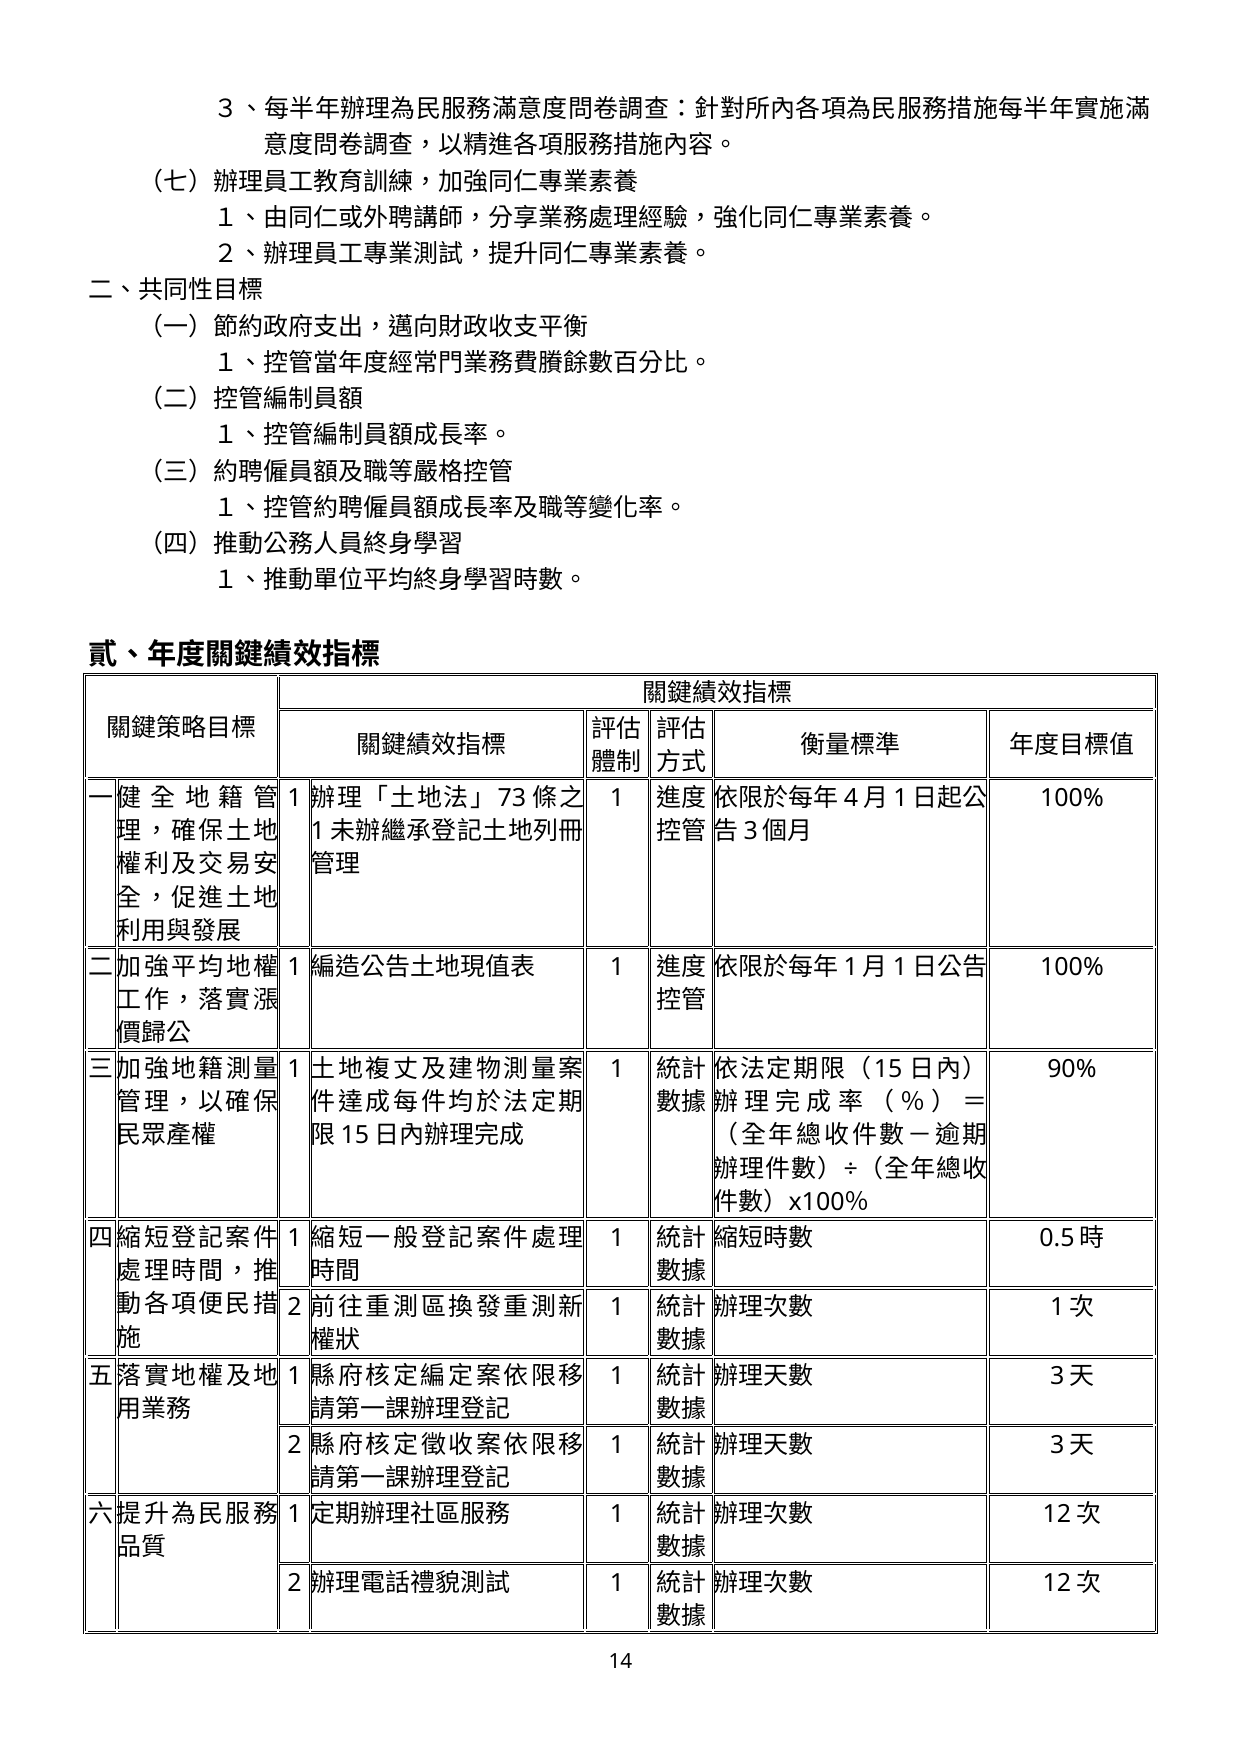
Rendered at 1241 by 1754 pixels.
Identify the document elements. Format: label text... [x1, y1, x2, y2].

table_cell 90% [988, 1048, 1156, 1217]
table_cell 2 [280, 1427, 309, 1493]
table_cell 土地複丈及建物測量案件達成每件均於法定期限15日內辦理完成 [312, 1052, 583, 1217]
table_cell 統計數據 [651, 1496, 712, 1562]
table_cell 1 [280, 1052, 309, 1217]
table_header 關鍵績效指標 [278, 674, 1155, 708]
table_cell 健全地籍管理，確保土地權利及交易安全，促進土地利用與發展 [119, 780, 277, 946]
table_cell 縮短一般登記案件處理時間 [312, 1221, 583, 1286]
table_cell 1 [280, 1221, 309, 1286]
table_cell 定期辦理社區服務 [312, 1496, 583, 1562]
text ２、辦理員工專業測試，提升同仁專業素養。 [214, 234, 1152, 270]
table_cell 12次 [988, 1562, 1156, 1631]
table_cell 編造公告土地現值表 [312, 949, 583, 1048]
table_cell 1次 [988, 1286, 1156, 1355]
table_cell 統計數據 [651, 1052, 712, 1217]
text 二、共同性目標 [89, 270, 1152, 306]
table_cell 1 [585, 1565, 649, 1631]
table_cell 1 [587, 949, 648, 1048]
table_cell 100% [988, 946, 1156, 1048]
table_cell 辦理電話禮貌測試 [310, 1562, 584, 1631]
table_cell 四 [84, 1217, 117, 1355]
table_cell 1 [587, 1290, 648, 1355]
table_cell 辦理天數 [715, 1359, 986, 1424]
table_cell 統計數據 [651, 1221, 712, 1286]
table_cell 統計數據 [649, 1562, 713, 1631]
text １、控管當年度經常門業務費賸餘數百分比。 [214, 342, 1152, 379]
table_cell 縣府核定編定案依限移請第一課辦理登記 [312, 1359, 583, 1424]
table_cell 評估 方式 [651, 711, 712, 777]
table_cell 依法定期限（15日內）辦理完成率（％）＝（全年總收件數－逾期辦理件數）÷（全年總收件數）x100％ [715, 1052, 986, 1217]
table_cell 落實地權及地用業務 [119, 1359, 277, 1493]
table_cell 1 [280, 780, 309, 946]
table_cell 2 [278, 1562, 310, 1631]
text （二）控管編制員額 [139, 379, 1152, 415]
table_cell 1 [587, 1052, 648, 1217]
table_cell 3天 [988, 1424, 1156, 1493]
table_cell 100% [988, 777, 1156, 946]
table_cell 年度目標值 [988, 708, 1156, 777]
table_cell 辦理次數 [715, 1496, 986, 1562]
table_cell 統計數據 [651, 1290, 712, 1355]
table_cell 統計數據 [651, 1427, 712, 1493]
table_cell 1 [280, 1496, 309, 1562]
text ３、每半年辦理為民服務滿意度問卷調查：針對所內各項為民服務措施每半年實施滿意度問卷調查，以精進各項服務措施內容。 [214, 89, 1152, 161]
text 貳、年度關鍵績效指標 [89, 630, 1152, 672]
table_cell 1 [280, 949, 309, 1048]
table_cell 12次 [988, 1493, 1156, 1562]
text （三）約聘僱員額及職等嚴格控管 [139, 451, 1152, 487]
text １、控管約聘僱員額成長率及職等變化率。 [214, 487, 1152, 524]
table_cell 加強地籍測量管理，以確保民眾產權 [119, 1052, 277, 1217]
table_cell 辦理次數 [713, 1562, 988, 1631]
table_cell 2 [280, 1290, 309, 1355]
table_cell 依限於每年4月1日起公告3個月 [715, 780, 986, 946]
table_cell 辦理天數 [715, 1427, 986, 1493]
table_cell 進度控管 [651, 949, 712, 1048]
table_cell 1 [587, 1496, 648, 1562]
table_cell 1 [587, 1427, 648, 1493]
table_cell 一 [84, 777, 117, 946]
table_cell 進度控管 [651, 780, 712, 946]
table_cell 提升為民服務品質 [117, 1496, 278, 1631]
text （四）推動公務人員終身學習 [139, 524, 1152, 560]
table_cell 縮短時數 [715, 1221, 986, 1286]
table_cell 關鍵績效指標 [280, 711, 583, 777]
table_cell 縣府核定徵收案依限移請第一課辦理登記 [312, 1427, 583, 1493]
table_cell 1 [587, 780, 648, 946]
table_cell 衡量標準 [715, 711, 986, 777]
table_cell 1 [280, 1359, 309, 1424]
table_cell 五 [84, 1355, 117, 1493]
text １、推動單位平均終身學習時數。 [214, 560, 1152, 596]
text １、由同仁或外聘講師，分享業務處理經驗，強化同仁專業素養。 [214, 197, 1152, 234]
table_cell 3天 [988, 1355, 1156, 1424]
table_cell 統計數據 [651, 1359, 712, 1424]
table_header 關鍵策略目標 [86, 674, 278, 777]
table_cell 三 [84, 1048, 117, 1217]
table_cell 依限於每年1月1日公告 [715, 949, 986, 1048]
table_cell 前往重測區換發重測新權狀 [312, 1290, 583, 1355]
table_cell 六 [84, 1493, 117, 1631]
text （一）節約政府支出，邁向財政收支平衡 [139, 306, 1152, 342]
table_cell 辦理次數 [715, 1290, 986, 1355]
table_cell 0.5時 [988, 1217, 1156, 1286]
table_cell 評估 體制 [587, 711, 648, 777]
table_cell 二 [84, 946, 117, 1048]
table_cell 縮短登記案件處理時間，推動各項便民措施 [119, 1221, 277, 1355]
table_cell 1 [587, 1359, 648, 1424]
table_cell 1 [587, 1221, 648, 1286]
text １、控管編制員額成長率。 [214, 415, 1152, 451]
table_cell 辦理「土地法」73條之1未辦繼承登記土地列冊管理 [312, 780, 583, 946]
table_cell 加強平均地權工作，落實漲價歸公 [119, 949, 277, 1048]
text （七）辦理員工教育訓練，加強同仁專業素養 [139, 161, 1152, 197]
